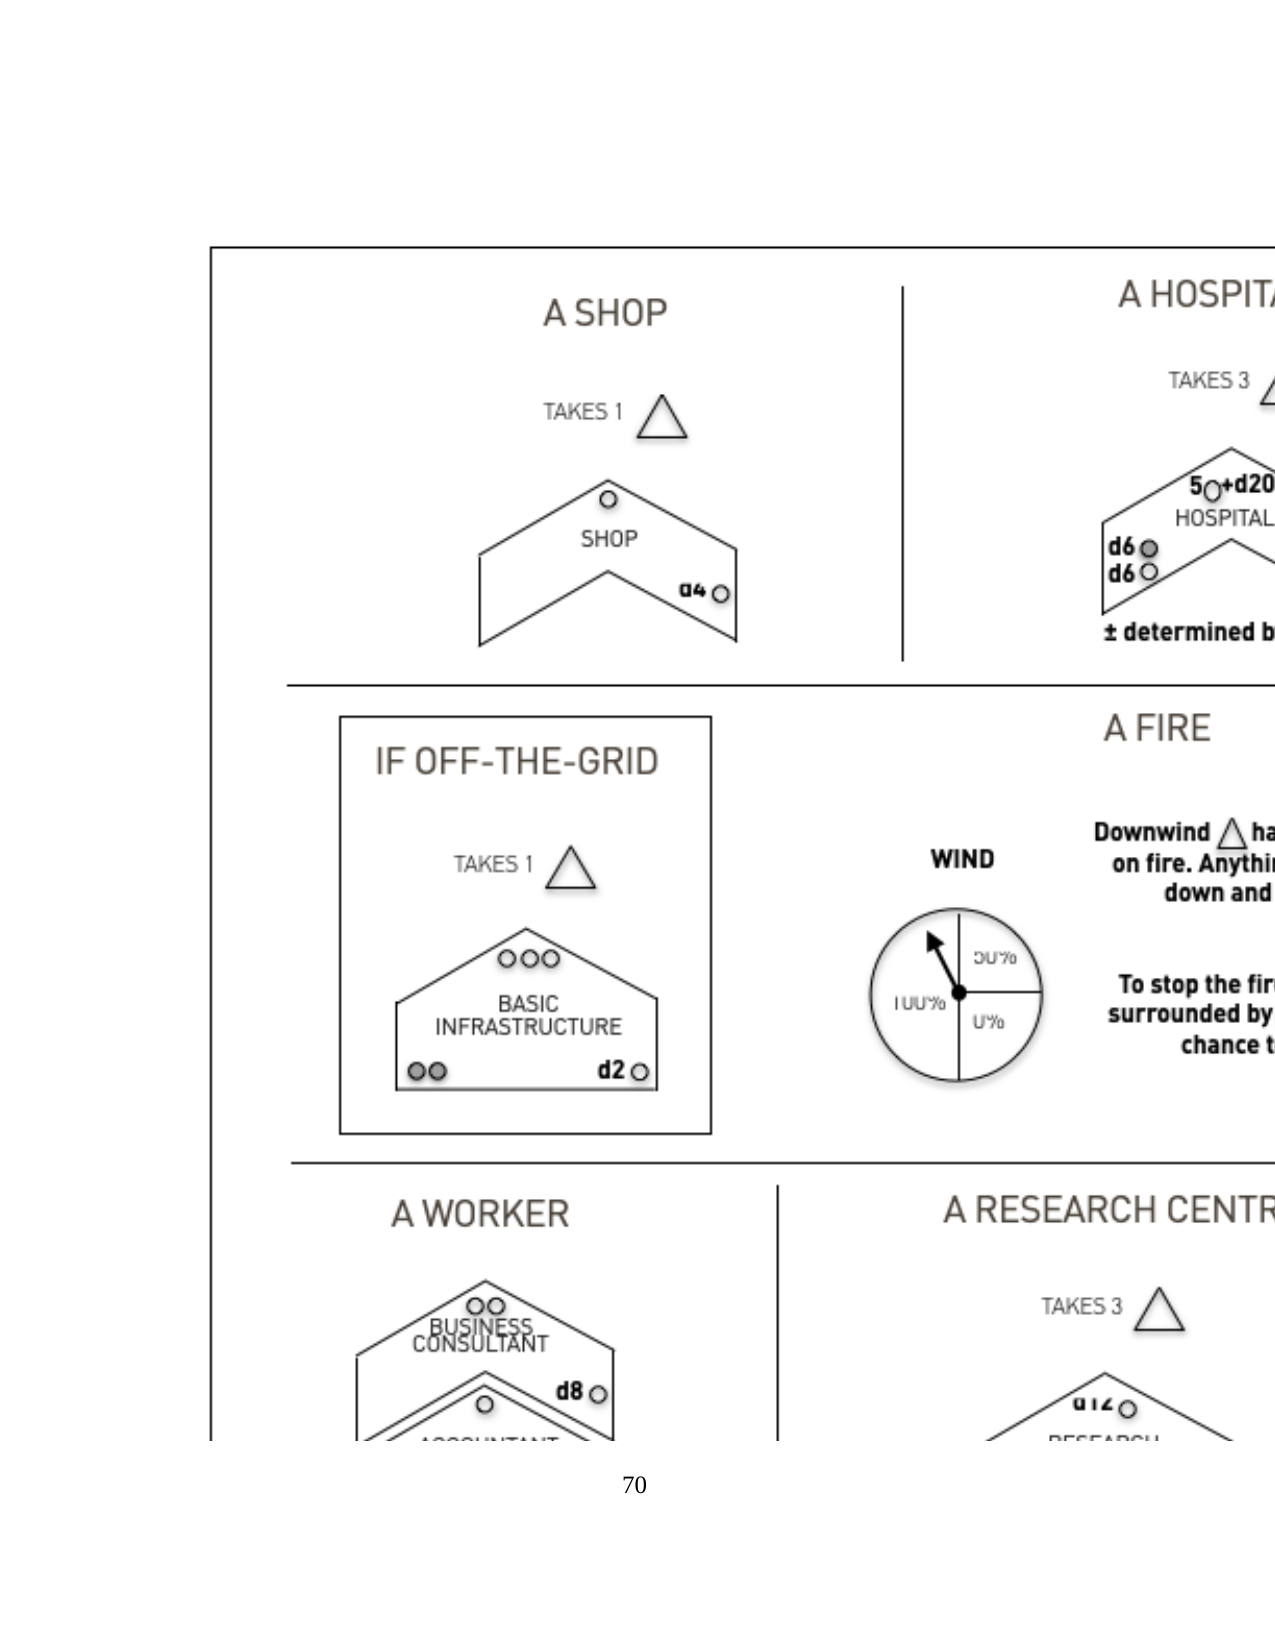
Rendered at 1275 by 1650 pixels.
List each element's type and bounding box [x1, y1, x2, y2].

picture [150, 150, 1275, 1441]
